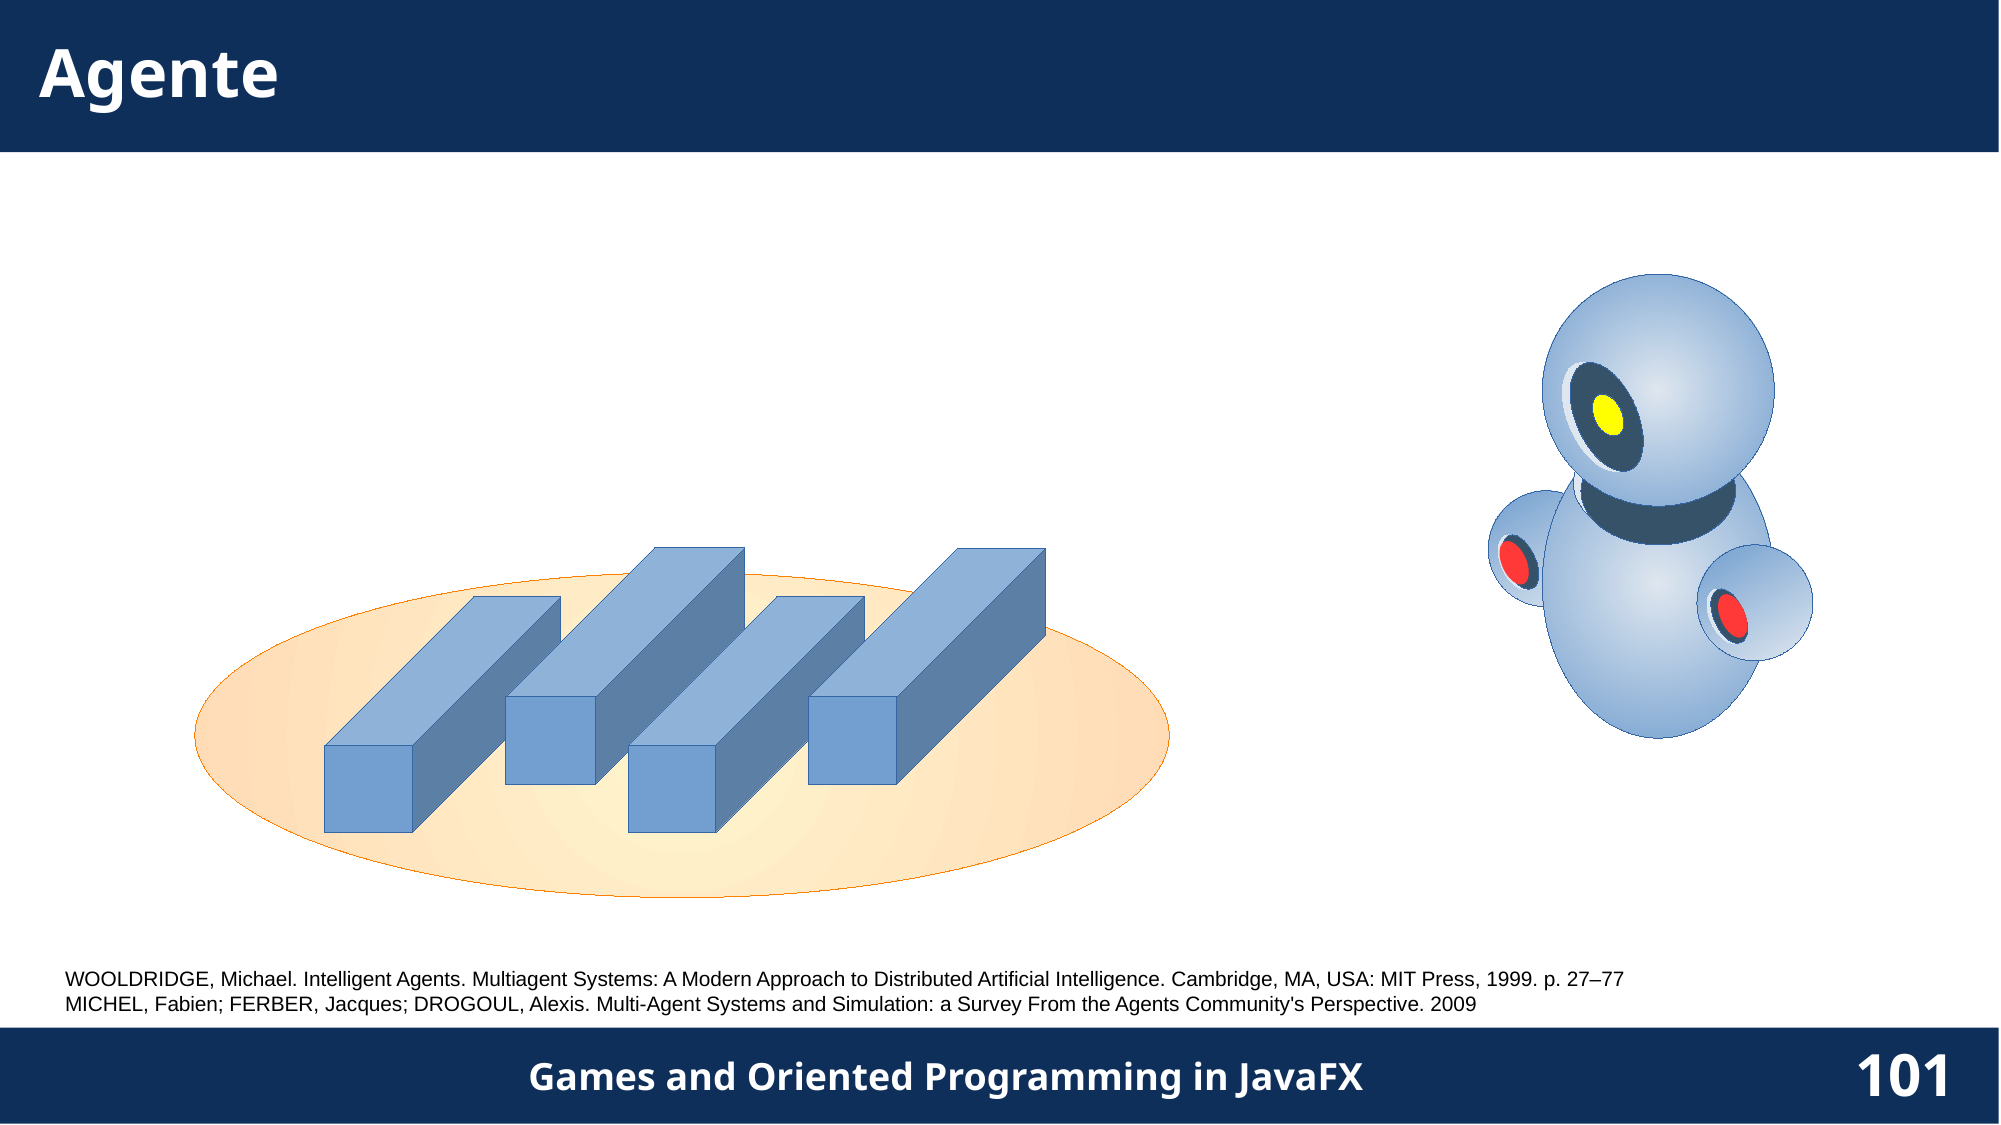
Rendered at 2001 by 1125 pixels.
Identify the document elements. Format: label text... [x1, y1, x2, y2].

text_box WOOLDRIDGE, Michael. Intelligent Agents. Multiagent Systems: A Modern Approach to Distributed Artificial Intelligence. Cambridge, MA, USA: MIT Press, 1999. p. 27–77 MICHEL, Fabien; FERBER, Jacques; DROGOUL, Alexis. Multi-Agent Systems and Simulation: a Survey From the Agents Community's Perspective. 2009 [50, 958, 1969, 1024]
text_box [1488, 274, 1813, 739]
text_box [194, 549, 1170, 898]
text_box Agente [25, 23, 1999, 119]
